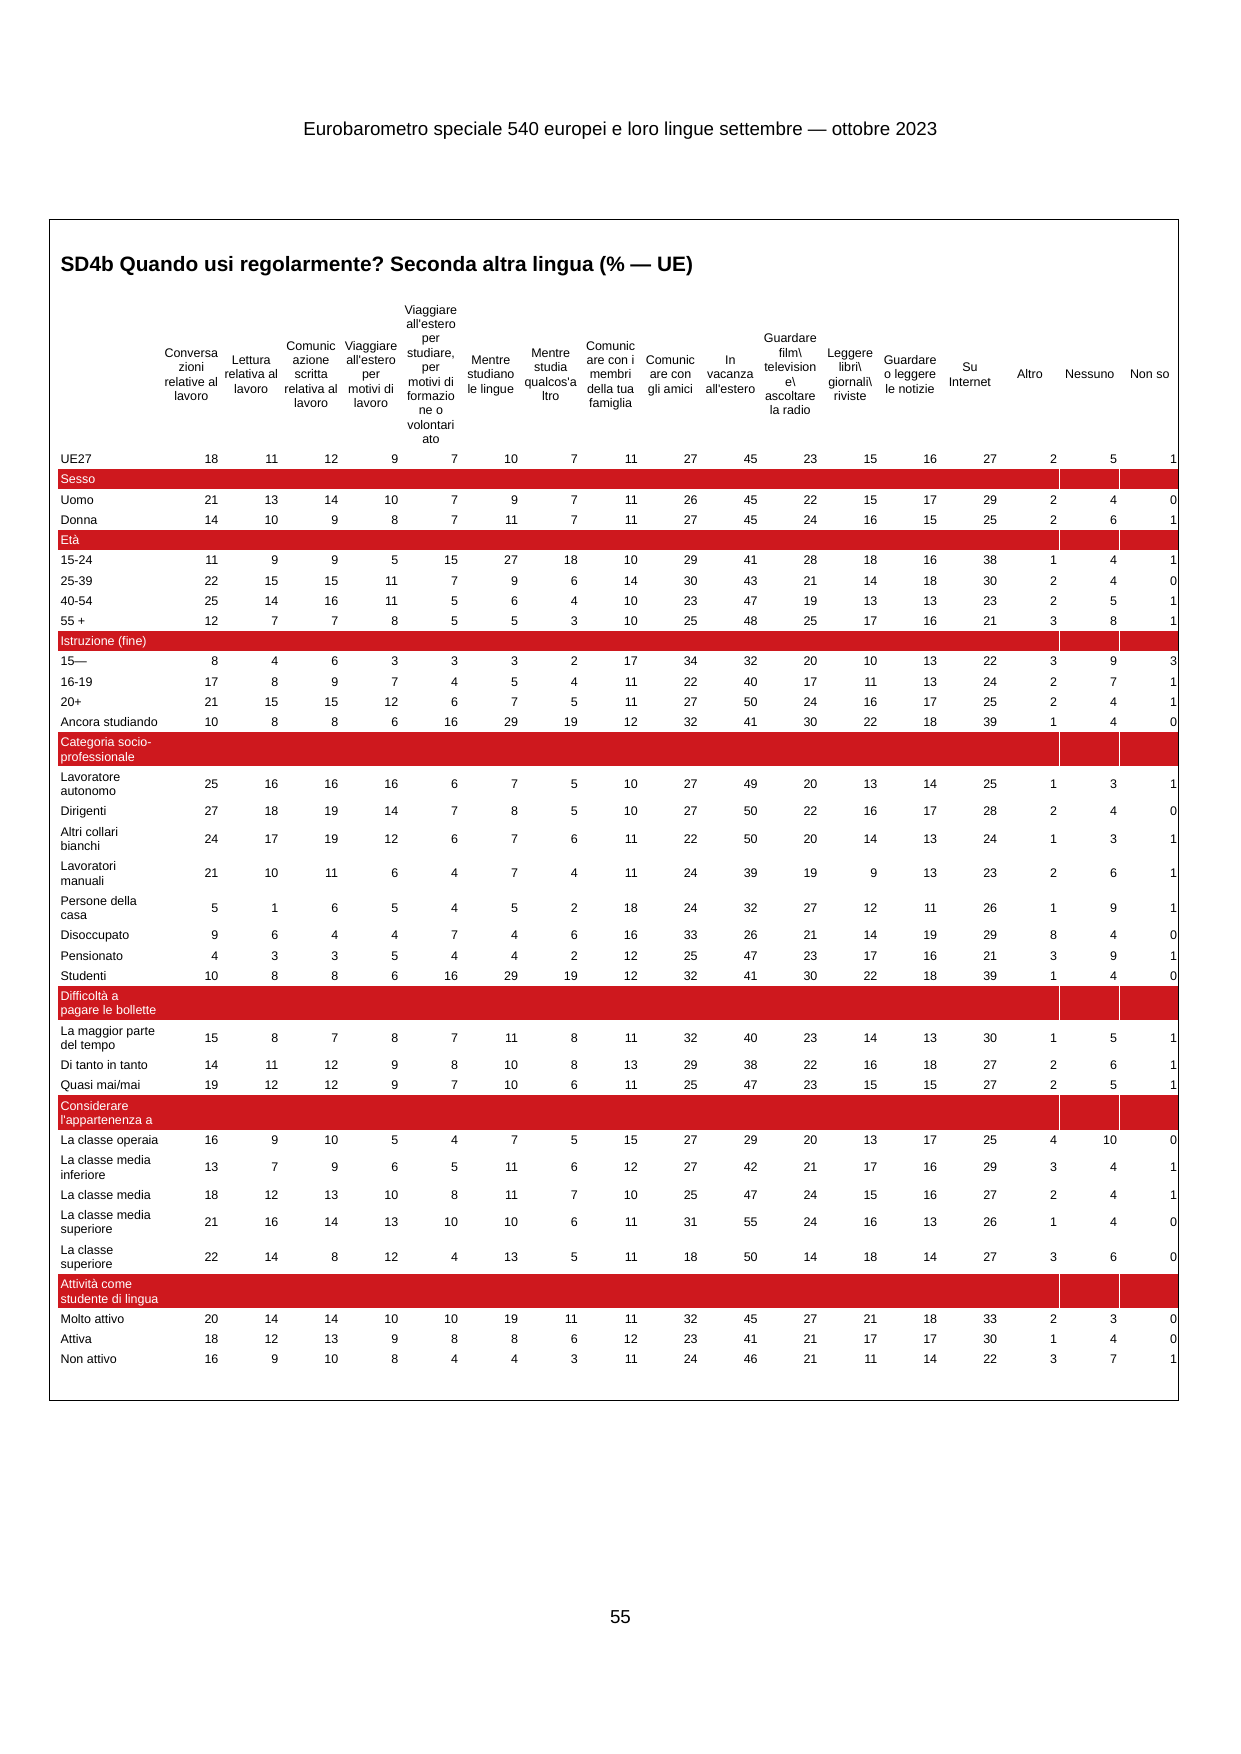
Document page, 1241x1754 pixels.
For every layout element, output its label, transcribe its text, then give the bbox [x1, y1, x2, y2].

table_cell [281, 530, 341, 550]
table_cell 16 [880, 550, 940, 570]
table_cell 6 [1060, 1239, 1119, 1274]
table_cell 10 [580, 611, 640, 631]
table_cell 4 [1060, 801, 1119, 821]
table_cell 27 [461, 550, 521, 570]
table_cell 10 [461, 1205, 521, 1239]
table_cell 50 [700, 801, 760, 821]
table_cell 1 [1120, 449, 1178, 469]
table_cell 13 [820, 1130, 880, 1150]
table_cell Quasi mai/mai [58, 1075, 161, 1095]
table_cell Guardare o leggere le notizie [880, 299, 940, 449]
table_cell 2 [521, 945, 580, 965]
table_cell 41 [700, 712, 760, 732]
table_cell 0 [1120, 1239, 1178, 1274]
table_cell 3 [1000, 1349, 1059, 1369]
table_cell 12 [281, 449, 341, 469]
table_cell [640, 469, 700, 489]
table_cell 27 [760, 890, 820, 925]
table_cell 11 [221, 449, 281, 469]
table_cell 29 [461, 965, 521, 986]
table_cell 13 [281, 1329, 341, 1349]
table_cell 1 [221, 890, 281, 925]
table_cell 12 [580, 965, 640, 986]
table_cell 20 [760, 821, 820, 856]
table_cell 8 [221, 965, 281, 986]
table_cell 7 [521, 449, 580, 469]
table_cell 10 [580, 801, 640, 821]
table_cell 9 [221, 1130, 281, 1150]
table_cell 14 [820, 1020, 880, 1055]
table_cell 13 [880, 671, 940, 691]
table_cell Comunicazione scritta relativa al lavoro [281, 299, 341, 449]
table_cell 21 [161, 856, 221, 890]
table_cell 5 [521, 691, 580, 712]
table_cell 14 [880, 1239, 940, 1274]
table_cell 5 [521, 1239, 580, 1274]
table_cell 7 [281, 611, 341, 631]
table_cell 16 [880, 945, 940, 965]
table_cell 16 [880, 1150, 940, 1184]
table_cell 4 [1060, 1329, 1119, 1349]
table_cell Attività come studente di lingua [58, 1274, 161, 1308]
table_cell 7 [521, 1185, 580, 1205]
table_cell 24 [760, 1185, 820, 1205]
table_cell [580, 1274, 640, 1308]
table_cell 9 [281, 671, 341, 691]
table_cell 17 [880, 1329, 940, 1349]
table_cell 7 [281, 1020, 341, 1055]
table_cell 9 [341, 1329, 401, 1349]
table_cell 12 [281, 1075, 341, 1095]
table_cell 0 [1120, 570, 1178, 590]
table_cell [461, 986, 521, 1020]
table_cell 12 [820, 890, 880, 925]
table_cell 9 [341, 1075, 401, 1095]
table_cell 28 [940, 801, 1000, 821]
table_cell 19 [281, 821, 341, 856]
table_cell 3 [1000, 651, 1059, 671]
table_cell 1 [1000, 1205, 1059, 1239]
table_cell 11 [221, 1055, 281, 1075]
table_cell 8 [401, 1055, 461, 1075]
table_cell 16 [401, 965, 461, 986]
table_cell 3 [521, 1349, 580, 1369]
table_cell 2 [1000, 1075, 1059, 1095]
table_cell 27 [940, 1239, 1000, 1274]
table_cell 25 [640, 1075, 700, 1095]
table_cell [1120, 986, 1178, 1020]
table_cell 13 [461, 1239, 521, 1274]
table_cell 1 [1120, 766, 1178, 801]
table_cell Altri collari bianchi [58, 821, 161, 856]
table_cell [281, 1274, 341, 1308]
table_cell 5 [521, 766, 580, 801]
table_cell 11 [281, 856, 341, 890]
table_cell 20 [760, 1130, 820, 1150]
table_cell [461, 732, 521, 766]
table_cell 27 [760, 1309, 820, 1329]
table_cell 25 [161, 590, 221, 611]
table_cell 4 [401, 856, 461, 890]
table_cell 15 [221, 691, 281, 712]
table_cell 26 [700, 925, 760, 945]
table_cell 12 [221, 1075, 281, 1095]
table_cell 19 [161, 1075, 221, 1095]
table_cell 45 [700, 449, 760, 469]
table_cell [341, 631, 401, 651]
table_cell 13 [221, 489, 281, 509]
table_cell 23 [940, 856, 1000, 890]
table_cell [461, 469, 521, 489]
table_cell 1 [1000, 821, 1059, 856]
table_cell 11 [580, 856, 640, 890]
table_cell [760, 279, 820, 299]
table_cell 32 [700, 890, 760, 925]
table_cell 24 [940, 671, 1000, 691]
table_cell [940, 1274, 1000, 1308]
table_cell Uomo [58, 489, 161, 509]
table_cell 8 [1000, 925, 1059, 945]
table_cell 23 [760, 945, 820, 965]
table_cell [161, 1095, 221, 1130]
table_cell 4 [1060, 965, 1119, 986]
table_cell 29 [700, 1130, 760, 1150]
table_cell Dirigenti [58, 801, 161, 821]
table_cell 31 [640, 1205, 700, 1239]
table_cell [880, 1274, 940, 1308]
table_cell 14 [221, 1309, 281, 1329]
table_cell 2 [1000, 449, 1059, 469]
table_cell [521, 631, 580, 651]
table_cell 21 [760, 1150, 820, 1184]
table_cell 4 [521, 590, 580, 611]
table_cell 24 [640, 1349, 700, 1369]
table_cell 47 [700, 1075, 760, 1095]
table_cell 9 [1060, 890, 1119, 925]
table_cell 42 [700, 1150, 760, 1184]
table_cell 14 [281, 1205, 341, 1239]
table_cell 48 [700, 611, 760, 631]
table_cell La classe media superiore [58, 1205, 161, 1239]
table_cell Non so [1120, 299, 1178, 449]
table_cell 3 [221, 945, 281, 965]
table_cell 1 [1120, 1075, 1178, 1095]
table_cell La classe operaia [58, 1130, 161, 1150]
table_cell Donna [58, 510, 161, 530]
table_cell 11 [580, 1309, 640, 1329]
table_cell 15 [580, 1130, 640, 1150]
table_cell [760, 732, 820, 766]
table_cell 25 [940, 510, 1000, 530]
table_cell Disoccupato [58, 925, 161, 945]
table_cell [880, 1095, 940, 1130]
table_cell 4 [161, 945, 221, 965]
table_cell 4 [1060, 570, 1119, 590]
table_cell 10 [221, 510, 281, 530]
table_cell 19 [880, 925, 940, 945]
table_cell Lavoratori manuali [58, 856, 161, 890]
table_cell [1000, 469, 1059, 489]
table_cell [281, 986, 341, 1020]
table_header [940, 249, 1000, 279]
table_cell 8 [341, 611, 401, 631]
table_cell 8 [461, 801, 521, 821]
table_cell 0 [1120, 801, 1178, 821]
table_cell 32 [640, 1309, 700, 1329]
table_cell [940, 732, 1000, 766]
table_cell [341, 1095, 401, 1130]
table_cell 15 [281, 570, 341, 590]
table_cell Persone della casa [58, 890, 161, 925]
table_cell [700, 631, 760, 651]
table_cell 12 [341, 1239, 401, 1274]
table_cell [580, 1095, 640, 1130]
table_cell [580, 469, 640, 489]
table_cell [700, 469, 760, 489]
table_cell [580, 986, 640, 1020]
table_cell [1120, 732, 1178, 766]
table_cell 1 [1000, 766, 1059, 801]
table_cell 6 [341, 856, 401, 890]
table_cell 4 [1060, 925, 1119, 945]
table_cell 11 [461, 1020, 521, 1055]
table_cell 6 [341, 965, 401, 986]
table_cell 38 [940, 550, 1000, 570]
table_cell 9 [281, 510, 341, 530]
table_cell [640, 530, 700, 550]
table_cell [341, 1274, 401, 1308]
table_cell 16 [401, 712, 461, 732]
table_cell [940, 631, 1000, 651]
table_cell 16-19 [58, 671, 161, 691]
table_cell 6 [401, 821, 461, 856]
table_cell [580, 732, 640, 766]
table_cell 18 [221, 801, 281, 821]
table_cell 26 [940, 890, 1000, 925]
table_cell [820, 631, 880, 651]
table_cell [1120, 1095, 1178, 1130]
table_cell 19 [281, 801, 341, 821]
table_cell 8 [221, 712, 281, 732]
table_cell [820, 986, 880, 1020]
table_cell 1 [1120, 691, 1178, 712]
table_cell 27 [640, 1150, 700, 1184]
table_cell 5 [341, 550, 401, 570]
table_cell [521, 986, 580, 1020]
table_cell 6 [281, 890, 341, 925]
table_cell In vacanza all'estero [700, 299, 760, 449]
table_cell 10 [461, 1075, 521, 1095]
table_cell 1 [1120, 821, 1178, 856]
table_cell 10 [580, 550, 640, 570]
table_cell 5 [521, 1130, 580, 1150]
table_cell 23 [760, 1075, 820, 1095]
table_cell 2 [1000, 671, 1059, 691]
table_cell 11 [580, 449, 640, 469]
table_cell 5 [461, 611, 521, 631]
table_cell 13 [161, 1150, 221, 1184]
table_cell [1060, 631, 1119, 651]
table_cell [281, 469, 341, 489]
table_cell 45 [700, 1309, 760, 1329]
table_cell 11 [580, 1205, 640, 1239]
table_cell Viaggiare all'estero per studiare, per motivi di formazione o volontariato [401, 299, 461, 449]
table_cell 1 [1120, 1055, 1178, 1075]
table_cell 24 [940, 821, 1000, 856]
table_cell 21 [161, 691, 221, 712]
table_cell 49 [700, 766, 760, 801]
table_cell 2 [1000, 801, 1059, 821]
table_cell 6 [281, 651, 341, 671]
table_header [880, 249, 940, 279]
table_cell 10 [161, 965, 221, 986]
table_cell 18 [161, 1185, 221, 1205]
table_cell [1060, 986, 1119, 1020]
table_cell [461, 1274, 521, 1308]
table_cell 34 [640, 651, 700, 671]
table_cell 10 [221, 856, 281, 890]
table_cell 6 [521, 1075, 580, 1095]
table_cell La classe media inferiore [58, 1150, 161, 1184]
table_cell [760, 1095, 820, 1130]
table_cell [161, 1274, 221, 1308]
table_cell [1120, 1274, 1178, 1308]
table_cell 4 [1060, 712, 1119, 732]
table_cell La classe media [58, 1185, 161, 1205]
table_cell 18 [880, 1055, 940, 1075]
table_cell 17 [820, 611, 880, 631]
table_cell Comunicare con i membri della tua famiglia [580, 299, 640, 449]
table_cell 3 [401, 651, 461, 671]
table_cell [341, 469, 401, 489]
table_cell 29 [940, 1150, 1000, 1184]
table_cell 5 [161, 890, 221, 925]
table_cell Su Internet [940, 299, 1000, 449]
table_cell [221, 279, 281, 299]
table_cell Pensionato [58, 945, 161, 965]
table_cell [401, 1274, 461, 1308]
table_cell 0 [1120, 965, 1178, 986]
table_cell 13 [820, 590, 880, 611]
table_cell 10 [461, 1055, 521, 1075]
table_cell 28 [760, 550, 820, 570]
table_cell 1 [1000, 550, 1059, 570]
table_cell [700, 1095, 760, 1130]
table_cell 10 [401, 1205, 461, 1239]
table_cell 11 [461, 1185, 521, 1205]
table_cell 7 [461, 766, 521, 801]
table_cell 9 [341, 1055, 401, 1075]
table_cell 1 [1000, 712, 1059, 732]
table_cell [461, 279, 521, 299]
table_cell 11 [341, 590, 401, 611]
table_cell Comunicare con gli amici [640, 299, 700, 449]
table_cell 18 [580, 890, 640, 925]
table_cell 7 [461, 691, 521, 712]
table_cell [221, 631, 281, 651]
table_cell 38 [700, 1055, 760, 1075]
table_cell 4 [521, 856, 580, 890]
table_cell 21 [760, 570, 820, 590]
table_cell [640, 1095, 700, 1130]
table_cell 19 [760, 856, 820, 890]
table_cell [580, 530, 640, 550]
table_cell 6 [341, 712, 401, 732]
table_cell 30 [760, 965, 820, 986]
table_cell 21 [940, 945, 1000, 965]
table_cell 16 [221, 766, 281, 801]
table_cell 4 [1000, 1130, 1059, 1150]
table_cell 2 [1000, 510, 1059, 530]
table_header [820, 249, 880, 279]
table_cell 10 [281, 1130, 341, 1150]
table_cell 8 [341, 1020, 401, 1055]
table_cell 8 [401, 1329, 461, 1349]
table_cell [521, 469, 580, 489]
table_cell 14 [161, 510, 221, 530]
table_cell 12 [580, 945, 640, 965]
table_cell 6 [521, 925, 580, 945]
table_cell 16 [880, 449, 940, 469]
table_cell [640, 732, 700, 766]
table_cell [521, 530, 580, 550]
table_cell 10 [1060, 1130, 1119, 1150]
table_cell Ancora studiando [58, 712, 161, 732]
table_cell 19 [521, 712, 580, 732]
table_cell 0 [1120, 1329, 1178, 1349]
table_cell 29 [640, 1055, 700, 1075]
table_cell 8 [461, 1329, 521, 1349]
table_cell 14 [760, 1239, 820, 1274]
table_cell 27 [940, 1055, 1000, 1075]
table_cell 10 [580, 766, 640, 801]
table_cell [401, 530, 461, 550]
table_cell 11 [161, 550, 221, 570]
table_cell 4 [341, 925, 401, 945]
table_cell 17 [161, 671, 221, 691]
table_cell 2 [1000, 489, 1059, 509]
table_cell [880, 732, 940, 766]
table_cell 11 [820, 671, 880, 691]
table_cell [161, 732, 221, 766]
table_cell 20 [161, 1309, 221, 1329]
table_cell 6 [521, 1329, 580, 1349]
table_cell 4 [401, 890, 461, 925]
table_cell 14 [161, 1055, 221, 1075]
table_cell 12 [221, 1185, 281, 1205]
table_cell [461, 631, 521, 651]
table_cell 18 [161, 1329, 221, 1349]
table_cell 2 [1000, 570, 1059, 590]
table_cell 47 [700, 945, 760, 965]
table_cell 17 [880, 691, 940, 712]
table_cell 15— [58, 651, 161, 671]
table_header [1060, 249, 1119, 279]
table_cell 8 [221, 1020, 281, 1055]
table_cell Difficoltà a pagare le bollette [58, 986, 161, 1020]
table_cell 16 [161, 1349, 221, 1369]
table_cell Molto attivo [58, 1309, 161, 1329]
table_cell [521, 732, 580, 766]
table_cell 11 [580, 1020, 640, 1055]
table_cell 2 [1000, 1055, 1059, 1075]
table_cell 22 [760, 801, 820, 821]
table_cell 43 [700, 570, 760, 590]
table_cell 18 [820, 1239, 880, 1274]
table_cell 6 [521, 821, 580, 856]
table_cell 2 [1000, 590, 1059, 611]
table_cell 4 [1060, 1205, 1119, 1239]
table_cell [401, 986, 461, 1020]
table_cell 7 [401, 801, 461, 821]
table_cell 1 [1120, 611, 1178, 631]
table_cell [221, 732, 281, 766]
table_cell 19 [521, 965, 580, 986]
table_cell 1 [1120, 856, 1178, 890]
table_cell [401, 732, 461, 766]
table_cell [1000, 631, 1059, 651]
table_cell La classe superiore [58, 1239, 161, 1274]
table_cell 12 [580, 1150, 640, 1184]
table_cell 16 [580, 925, 640, 945]
table_cell 18 [161, 449, 221, 469]
table_cell 25 [161, 766, 221, 801]
table_cell Lettura relativa al lavoro [221, 299, 281, 449]
table_cell 24 [760, 1205, 820, 1239]
table_cell 14 [221, 1239, 281, 1274]
table_header [760, 249, 820, 279]
table_cell 5 [1060, 590, 1119, 611]
table_cell 27 [640, 691, 700, 712]
table_cell 14 [221, 590, 281, 611]
table_cell Non attivo [58, 1349, 161, 1369]
table_cell 24 [640, 856, 700, 890]
table_cell 18 [880, 965, 940, 986]
table_cell 10 [161, 712, 221, 732]
table_cell 2 [521, 651, 580, 671]
table_header SD4b Quando usi regolarmente? Seconda altra lingua (% — UE) [58, 249, 700, 279]
table_cell 3 [1000, 611, 1059, 631]
table_cell 2 [1000, 1309, 1059, 1329]
table_cell Sesso [58, 469, 161, 489]
table_cell 12 [221, 1329, 281, 1349]
table_cell 27 [940, 1075, 1000, 1095]
table_cell 20 [760, 651, 820, 671]
table_cell 1 [1000, 965, 1059, 986]
table_cell 47 [700, 1185, 760, 1205]
table_cell 7 [221, 1150, 281, 1184]
table_cell 7 [401, 449, 461, 469]
table_cell 23 [640, 590, 700, 611]
table_cell 7 [401, 1020, 461, 1055]
table_cell 3 [281, 945, 341, 965]
table_cell 25 [940, 1130, 1000, 1150]
table_cell 3 [521, 611, 580, 631]
table_cell 3 [1060, 821, 1119, 856]
table_cell 45 [700, 510, 760, 530]
table_cell 10 [461, 449, 521, 469]
table_cell 8 [281, 965, 341, 986]
table_cell Lavoratore autonomo [58, 766, 161, 801]
table_cell 11 [820, 1349, 880, 1369]
table_cell 7 [1060, 1349, 1119, 1369]
table_cell [700, 986, 760, 1020]
table_cell 16 [221, 1205, 281, 1239]
table_cell 4 [1060, 550, 1119, 570]
table_cell 14 [281, 1309, 341, 1329]
table_cell 1 [1120, 1185, 1178, 1205]
table_cell [1120, 530, 1178, 550]
table_cell [820, 469, 880, 489]
table_cell 22 [820, 965, 880, 986]
table_cell 10 [580, 1185, 640, 1205]
table_cell [760, 469, 820, 489]
table_cell 9 [161, 925, 221, 945]
table_cell 17 [580, 651, 640, 671]
table_cell 30 [760, 712, 820, 732]
table_cell 9 [1060, 945, 1119, 965]
table_cell 13 [880, 821, 940, 856]
table_cell 8 [161, 651, 221, 671]
table_cell 27 [640, 801, 700, 821]
table_cell 22 [640, 671, 700, 691]
table_cell 3 [1000, 1150, 1059, 1184]
table_cell 13 [880, 590, 940, 611]
table_cell Mentre studia qualcos'altro [521, 299, 580, 449]
table_cell 1 [1120, 890, 1178, 925]
table_cell [820, 1274, 880, 1308]
table_cell 9 [461, 570, 521, 590]
table_cell 16 [820, 691, 880, 712]
table_cell [700, 732, 760, 766]
table_cell [700, 1274, 760, 1308]
table_cell 10 [281, 1349, 341, 1369]
table_cell 17 [880, 1130, 940, 1150]
table_cell Leggere libri\giornali\ riviste [820, 299, 880, 449]
table_cell 7 [1060, 671, 1119, 691]
table_cell 4 [401, 1239, 461, 1274]
table_cell [401, 1095, 461, 1130]
table_cell [1060, 732, 1119, 766]
table_cell 3 [461, 651, 521, 671]
table_cell 30 [940, 1329, 1000, 1349]
table_cell 10 [401, 1309, 461, 1329]
table_cell 18 [521, 550, 580, 570]
table_cell 16 [820, 1205, 880, 1239]
table_cell 24 [760, 691, 820, 712]
table_cell 0 [1120, 925, 1178, 945]
table_cell 5 [341, 1130, 401, 1150]
table_cell [161, 279, 221, 299]
table_cell 1 [1000, 890, 1059, 925]
table_cell [58, 299, 161, 449]
table_cell 1 [1120, 1349, 1178, 1369]
table_cell 10 [341, 1185, 401, 1205]
table_cell 25 [940, 766, 1000, 801]
table_cell 11 [580, 1075, 640, 1095]
table_cell 6 [521, 1205, 580, 1239]
table_cell Nessuno [1060, 299, 1119, 449]
table_cell 30 [640, 570, 700, 590]
table_cell 3 [1000, 1239, 1059, 1274]
table_cell 27 [161, 801, 221, 821]
table_cell [341, 530, 401, 550]
table_cell Istruzione (fine) [58, 631, 161, 651]
table_cell [760, 986, 820, 1020]
table_cell 5 [341, 890, 401, 925]
table_cell Studenti [58, 965, 161, 986]
table_cell 13 [820, 766, 880, 801]
table_cell 11 [580, 671, 640, 691]
table_cell 18 [880, 570, 940, 590]
table_cell 4 [461, 925, 521, 945]
table_cell 11 [580, 821, 640, 856]
table_cell 25 [640, 945, 700, 965]
table_cell 16 [281, 766, 341, 801]
table_cell 24 [640, 890, 700, 925]
table_cell 41 [700, 965, 760, 986]
table_cell 21 [161, 489, 221, 509]
table_cell [401, 631, 461, 651]
table_cell 6 [401, 691, 461, 712]
table_cell Attiva [58, 1329, 161, 1349]
table_cell 24 [760, 510, 820, 530]
table_cell 30 [940, 570, 1000, 590]
table_cell 5 [1060, 449, 1119, 469]
table_cell 6 [1060, 1055, 1119, 1075]
table_cell [161, 469, 221, 489]
table_cell [760, 631, 820, 651]
table_cell Di tanto in tanto [58, 1055, 161, 1075]
table_cell 47 [700, 590, 760, 611]
table_cell 4 [461, 945, 521, 965]
table_cell 16 [880, 1185, 940, 1205]
table_cell [1120, 469, 1178, 489]
table_cell 5 [521, 801, 580, 821]
table_cell 16 [281, 590, 341, 611]
table_cell 11 [580, 489, 640, 509]
table_cell [700, 279, 760, 299]
table_cell 19 [461, 1309, 521, 1329]
table_cell 18 [880, 1309, 940, 1329]
table_cell 11 [461, 510, 521, 530]
table_cell 12 [161, 611, 221, 631]
table_cell 14 [820, 570, 880, 590]
table_cell La maggior parte del tempo [58, 1020, 161, 1055]
table_cell 40 [700, 1020, 760, 1055]
table_cell 9 [341, 449, 401, 469]
table_cell 14 [281, 489, 341, 509]
table_cell 14 [580, 570, 640, 590]
table_cell 25 [940, 691, 1000, 712]
table_cell Età [58, 530, 161, 550]
table_cell [760, 1274, 820, 1308]
table_cell [281, 631, 341, 651]
table_cell 32 [700, 651, 760, 671]
table_cell 0 [1120, 712, 1178, 732]
table_cell 14 [880, 1349, 940, 1369]
table_cell [880, 986, 940, 1020]
table_cell 15 [880, 510, 940, 530]
table_cell 8 [341, 1349, 401, 1369]
table_cell 22 [940, 1349, 1000, 1369]
table_cell 10 [341, 1309, 401, 1329]
table_cell 3 [1120, 651, 1178, 671]
table_cell [1000, 1095, 1059, 1130]
table_cell 0 [1120, 1205, 1178, 1239]
table_cell 41 [700, 550, 760, 570]
table_cell 39 [940, 712, 1000, 732]
table_cell 5 [461, 671, 521, 691]
table_cell 9 [461, 489, 521, 509]
table_cell 12 [281, 1055, 341, 1075]
table_cell 11 [580, 1239, 640, 1274]
table_cell 6 [521, 570, 580, 590]
table_cell 13 [880, 856, 940, 890]
table_cell [521, 1274, 580, 1308]
table_cell 27 [940, 1185, 1000, 1205]
table_cell 7 [221, 611, 281, 631]
table_cell 25 [640, 1185, 700, 1205]
table_cell 5 [401, 590, 461, 611]
table_cell 9 [221, 550, 281, 570]
table_cell 27 [940, 449, 1000, 469]
table_cell 1 [1120, 510, 1178, 530]
table_cell 6 [1060, 856, 1119, 890]
table_cell 19 [760, 590, 820, 611]
table_cell [161, 530, 221, 550]
table_cell 24 [161, 821, 221, 856]
table_cell 16 [161, 1130, 221, 1150]
table_cell 40-54 [58, 590, 161, 611]
table_cell 11 [580, 510, 640, 530]
table_cell 26 [940, 1205, 1000, 1239]
table_cell 2 [1000, 1185, 1059, 1205]
table_cell 8 [401, 1185, 461, 1205]
table_cell [580, 279, 640, 299]
table_cell 22 [760, 489, 820, 509]
table_cell 7 [401, 1075, 461, 1095]
table_cell [1060, 469, 1119, 489]
table_cell 15 [820, 1185, 880, 1205]
table_header [1120, 249, 1178, 279]
table_cell 16 [820, 510, 880, 530]
table_cell 0 [1120, 1130, 1178, 1150]
table_cell [521, 279, 580, 299]
table_cell 7 [521, 510, 580, 530]
table_cell Altro [1000, 299, 1059, 449]
table_cell 10 [341, 489, 401, 509]
table_cell 27 [640, 449, 700, 469]
table_cell [221, 1274, 281, 1308]
table_cell 4 [1060, 1185, 1119, 1205]
table_cell 8 [1060, 611, 1119, 631]
table_cell 13 [880, 651, 940, 671]
table_cell 14 [880, 766, 940, 801]
table_cell 4 [401, 1130, 461, 1150]
table_cell 14 [820, 925, 880, 945]
table_cell 10 [580, 590, 640, 611]
table_cell 17 [760, 671, 820, 691]
table_cell [341, 732, 401, 766]
table_cell [940, 469, 1000, 489]
table_cell 30 [940, 1020, 1000, 1055]
table_cell 27 [640, 766, 700, 801]
table_cell 5 [401, 611, 461, 631]
table_cell 13 [281, 1185, 341, 1205]
table_cell 45 [700, 489, 760, 509]
table_cell 6 [221, 925, 281, 945]
table_cell 7 [461, 821, 521, 856]
table_cell [281, 1095, 341, 1130]
table_cell [461, 530, 521, 550]
table_cell 11 [580, 691, 640, 712]
table_cell [820, 1095, 880, 1130]
table_cell 2 [1000, 856, 1059, 890]
table_cell 23 [760, 1020, 820, 1055]
table_cell 8 [341, 510, 401, 530]
table_cell 23 [760, 449, 820, 469]
table_cell 8 [281, 712, 341, 732]
table_cell 55 + [58, 611, 161, 631]
table_cell 26 [640, 489, 700, 509]
table_cell 17 [820, 1150, 880, 1184]
table_cell 1 [1000, 1020, 1059, 1055]
table_cell 9 [1060, 651, 1119, 671]
table_cell [461, 1095, 521, 1130]
table_cell [161, 986, 221, 1020]
table_cell 16 [820, 801, 880, 821]
table_cell 1 [1120, 1150, 1178, 1184]
table_cell 7 [341, 671, 401, 691]
table_cell 15 [281, 691, 341, 712]
table_cell [521, 1095, 580, 1130]
table_cell 14 [820, 821, 880, 856]
table_cell 13 [880, 1020, 940, 1055]
table_cell 13 [341, 1205, 401, 1239]
table_cell 15 [880, 1075, 940, 1095]
table_cell 3 [1060, 1309, 1119, 1329]
table_cell 7 [461, 1130, 521, 1150]
table_cell [1000, 986, 1059, 1020]
table_cell 4 [1060, 1150, 1119, 1184]
table_cell 50 [700, 691, 760, 712]
table_cell 15 [820, 489, 880, 509]
table_cell 11 [341, 570, 401, 590]
table_cell 9 [281, 550, 341, 570]
table_cell Viaggiare all'estero per motivi di lavoro [341, 299, 401, 449]
table_cell 17 [820, 1329, 880, 1349]
table_cell [880, 469, 940, 489]
table_cell 2 [521, 890, 580, 925]
table_cell [1060, 1274, 1119, 1308]
table_cell 32 [640, 712, 700, 732]
table_cell 1 [1120, 1020, 1178, 1055]
table_cell 29 [640, 550, 700, 570]
table_cell 7 [401, 925, 461, 945]
table_cell 5 [341, 945, 401, 965]
table_cell 5 [1060, 1020, 1119, 1055]
table_cell 7 [521, 489, 580, 509]
table_cell 23 [640, 1329, 700, 1349]
table_cell 21 [760, 1329, 820, 1349]
table_cell 5 [1060, 1075, 1119, 1095]
table_cell [1000, 279, 1059, 299]
table_cell 17 [221, 821, 281, 856]
table_cell 4 [521, 671, 580, 691]
table_cell [820, 732, 880, 766]
table_cell 6 [341, 1150, 401, 1184]
table_cell 20+ [58, 691, 161, 712]
table_cell 4 [221, 651, 281, 671]
table_cell 15 [161, 1020, 221, 1055]
table_cell [1000, 1274, 1059, 1308]
table_cell 18 [820, 550, 880, 570]
table_cell 9 [281, 1150, 341, 1184]
table_cell 3 [1060, 766, 1119, 801]
table_cell 33 [640, 925, 700, 945]
table_cell [820, 279, 880, 299]
table_cell [1000, 530, 1059, 550]
table_cell 18 [640, 1239, 700, 1274]
table_cell [1120, 631, 1178, 651]
table_cell 9 [820, 856, 880, 890]
table_cell [221, 469, 281, 489]
table_cell [940, 1095, 1000, 1130]
table_cell [281, 732, 341, 766]
table_cell 12 [341, 821, 401, 856]
table_cell 21 [760, 1349, 820, 1369]
table_cell 8 [521, 1020, 580, 1055]
table_cell [341, 986, 401, 1020]
table_cell 23 [940, 590, 1000, 611]
table_cell 15-24 [58, 550, 161, 570]
table_cell 25 [640, 611, 700, 631]
table_cell 21 [820, 1309, 880, 1329]
table_cell Categoria socio-professionale [58, 732, 161, 766]
table_cell 55 [700, 1205, 760, 1239]
table_cell [880, 631, 940, 651]
table_cell 11 [580, 1349, 640, 1369]
table_cell 50 [700, 1239, 760, 1274]
table_cell [221, 1095, 281, 1130]
table_cell 4 [1060, 489, 1119, 509]
table_cell 39 [940, 965, 1000, 986]
table_cell 4 [461, 1349, 521, 1369]
table_cell [221, 986, 281, 1020]
table_cell [1120, 279, 1178, 299]
table_cell UE27 [58, 449, 161, 469]
table_cell 8 [221, 671, 281, 691]
table_cell 25-39 [58, 570, 161, 590]
table_cell [161, 631, 221, 651]
table_cell 5 [401, 1150, 461, 1184]
table_cell 9 [221, 1349, 281, 1369]
table_cell 22 [760, 1055, 820, 1075]
table_cell [700, 530, 760, 550]
table_cell 22 [940, 651, 1000, 671]
table_cell 16 [820, 1055, 880, 1075]
table_cell 40 [700, 671, 760, 691]
table_cell 4 [401, 671, 461, 691]
table_cell 22 [820, 712, 880, 732]
table_cell 11 [880, 890, 940, 925]
table_cell 12 [341, 691, 401, 712]
table_cell [940, 530, 1000, 550]
table_cell 4 [281, 925, 341, 945]
table_cell [221, 530, 281, 550]
table_cell 17 [880, 489, 940, 509]
table_cell 4 [1060, 691, 1119, 712]
table_cell [58, 279, 161, 299]
table_cell [880, 530, 940, 550]
table_cell [760, 530, 820, 550]
table_cell 1 [1000, 1329, 1059, 1349]
table_cell [640, 279, 700, 299]
table_cell 8 [281, 1239, 341, 1274]
table_cell Guardare film\televisione\ascoltare la radio [760, 299, 820, 449]
table_cell [880, 279, 940, 299]
table_cell 4 [401, 1349, 461, 1369]
table_cell 6 [521, 1150, 580, 1184]
table_cell 20 [760, 766, 820, 801]
table_cell [820, 530, 880, 550]
table_cell 29 [940, 489, 1000, 509]
table_cell [580, 631, 640, 651]
table_cell 27 [640, 1130, 700, 1150]
table_cell 32 [640, 1020, 700, 1055]
table_cell [1060, 1095, 1119, 1130]
table_cell 13 [880, 1205, 940, 1239]
table_cell 29 [461, 712, 521, 732]
table_cell [1000, 732, 1059, 766]
table_cell 17 [880, 801, 940, 821]
table_cell 1 [1120, 945, 1178, 965]
table_cell 17 [820, 945, 880, 965]
table_cell 50 [700, 821, 760, 856]
table_cell 1 [1120, 590, 1178, 611]
table_cell 22 [161, 570, 221, 590]
table_cell 6 [401, 766, 461, 801]
table_cell 7 [401, 489, 461, 509]
table_cell 15 [820, 449, 880, 469]
table_cell 27 [640, 510, 700, 530]
table_cell 0 [1120, 489, 1178, 509]
table_cell [401, 279, 461, 299]
table_cell 41 [700, 1329, 760, 1349]
table_cell Conversazioni relative al lavoro [161, 299, 221, 449]
table_cell 14 [341, 801, 401, 821]
table_cell [640, 631, 700, 651]
table_cell 8 [521, 1055, 580, 1075]
table_cell 7 [461, 856, 521, 890]
table_cell 21 [940, 611, 1000, 631]
table_cell [401, 469, 461, 489]
table_cell 21 [161, 1205, 221, 1239]
table_header [700, 249, 760, 279]
table_cell 0 [1120, 1309, 1178, 1329]
table_cell 12 [580, 1329, 640, 1349]
table_cell [940, 986, 1000, 1020]
table_cell 15 [820, 1075, 880, 1095]
table_cell 11 [461, 1150, 521, 1184]
table_cell 3 [1000, 945, 1059, 965]
table_cell 16 [880, 611, 940, 631]
table_cell 1 [1120, 671, 1178, 691]
table_cell 46 [700, 1349, 760, 1369]
table_cell 39 [700, 856, 760, 890]
table_cell 25 [760, 611, 820, 631]
table_cell 12 [580, 712, 640, 732]
table_cell 10 [820, 651, 880, 671]
table_cell Considerare l'appartenenza a [58, 1095, 161, 1130]
table_cell 29 [940, 925, 1000, 945]
table_cell 6 [1060, 510, 1119, 530]
table_cell 7 [401, 570, 461, 590]
table_cell [1060, 279, 1119, 299]
table_cell 13 [580, 1055, 640, 1075]
table_cell 32 [640, 965, 700, 986]
table_cell 3 [341, 651, 401, 671]
table_cell 6 [461, 590, 521, 611]
table_cell [341, 279, 401, 299]
table_cell [940, 279, 1000, 299]
table_cell 15 [221, 570, 281, 590]
table_cell [640, 986, 700, 1020]
table_header [1000, 249, 1059, 279]
table_cell 22 [161, 1239, 221, 1274]
table_cell 7 [401, 510, 461, 530]
table_cell 15 [401, 550, 461, 570]
table_cell 2 [1000, 691, 1059, 712]
table_cell 1 [1120, 550, 1178, 570]
table_cell 21 [760, 925, 820, 945]
table_cell 16 [341, 766, 401, 801]
table_cell [640, 1274, 700, 1308]
table_cell 4 [401, 945, 461, 965]
table_cell [281, 279, 341, 299]
table_cell [1060, 530, 1119, 550]
table_cell 18 [880, 712, 940, 732]
table_cell 22 [640, 821, 700, 856]
table_cell 11 [521, 1309, 580, 1329]
table_cell 33 [940, 1309, 1000, 1329]
table_cell 5 [461, 890, 521, 925]
table_cell Mentre studiano le lingue [461, 299, 521, 449]
